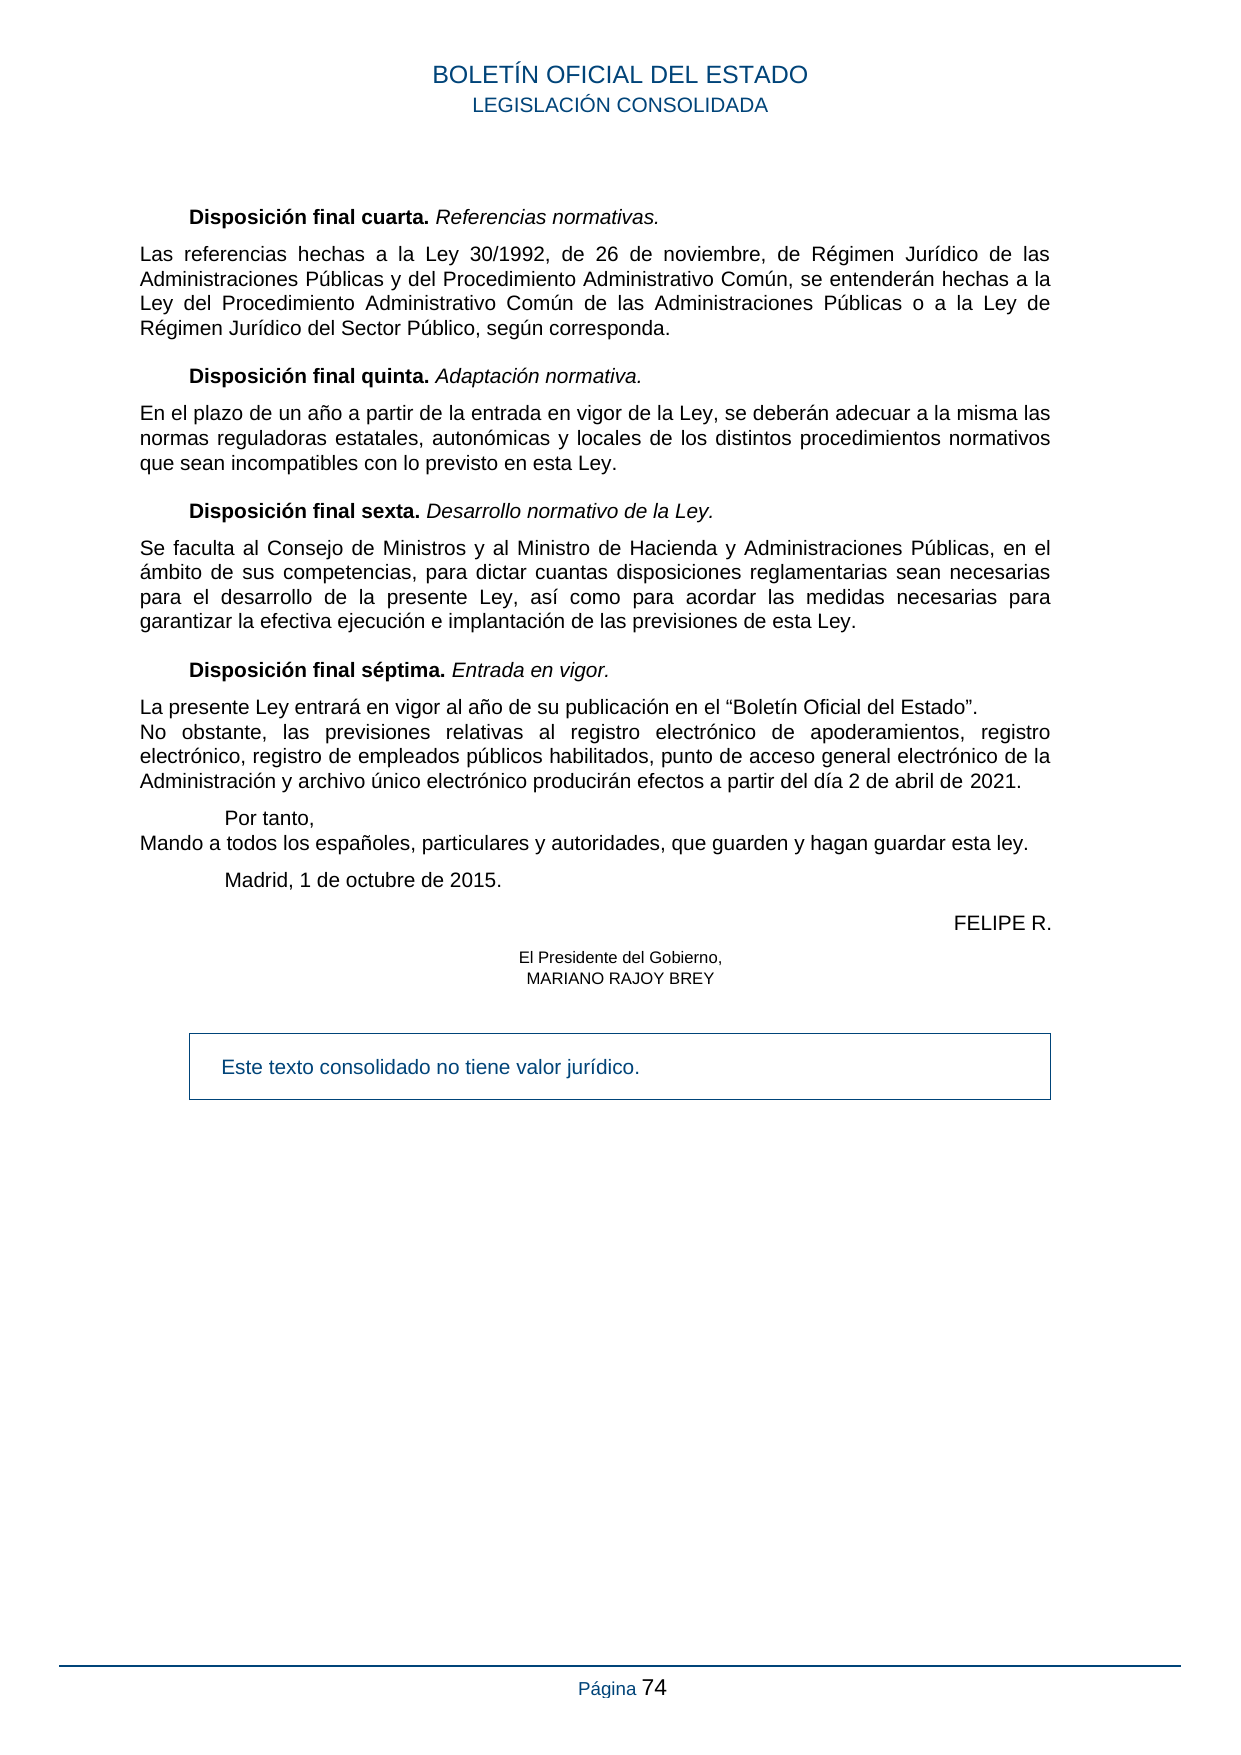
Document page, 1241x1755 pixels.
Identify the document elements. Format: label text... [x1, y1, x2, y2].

text Se faculta al Consejo de Ministros y al Ministro de Hacienda y Administraciones Públicas, en el ámbito de sus competencias, para dictar cuantas disposiciones reglamentarias sean necesarias para el desarrollo de la presente Ley, así como para acordar las medidas necesarias para garantizar la efectiva ejecución e implantación de las previsiones de esta Ley. [139, 536, 1052, 633]
text Las referencias hechas a la Ley 30/1992, de 26 de noviembre, de Régimen Jurídico de las Administraciones Públicas y del Procedimiento Administrativo Común, se entenderán hechas a la Ley del Procedimiento Administrativo Común de las Administraciones Públicas o a la Ley de Régimen Jurídico del Sector Público, según corresponda. [139, 242, 1052, 340]
text Disposición final cuarta. Referencias normativas. [189, 205, 1184, 229]
text No obstante, las previsiones relativas al registro electrónico de apoderamientos, registro electrónico, registro de empleados públicos habilitados, punto de acceso general electrónico de la Administración y archivo único electrónico producirán efectos a partir del día 2 de abril de 2021. [139, 719, 1052, 793]
text La presente Ley entrará en vigor al año de su publicación en el “Boletín Oficial del Estado”. [139, 695, 1052, 719]
text Por tanto, [224, 806, 1184, 830]
text Disposición final quinta. Adaptación normativa. [189, 364, 1184, 388]
text FELIPE R. [139, 911, 1052, 935]
text Madrid, 1 de octubre de 2015. [224, 868, 1184, 892]
text En el plazo de un año a partir de la entrada en vigor de la Ley, se deberán adecuar a la misma las normas reguladoras estatales, autonómicas y locales de los distintos procedimientos normativos que sean incompatibles con lo previsto en esta Ley. [139, 401, 1052, 474]
text Mando a todos los españoles, particulares y autoridades, que guarden y hagan guardar esta ley. [139, 831, 1052, 855]
text Disposición final séptima. Entrada en vigor. [189, 658, 1184, 682]
text Este texto consolidado no tiene valor jurídico. [221, 1054, 1050, 1078]
text El Presidente del Gobierno, MARIANO RAJOY BREY [518, 948, 723, 988]
text Disposición final sexta. Desarrollo normativo de la Ley. [189, 499, 1184, 523]
